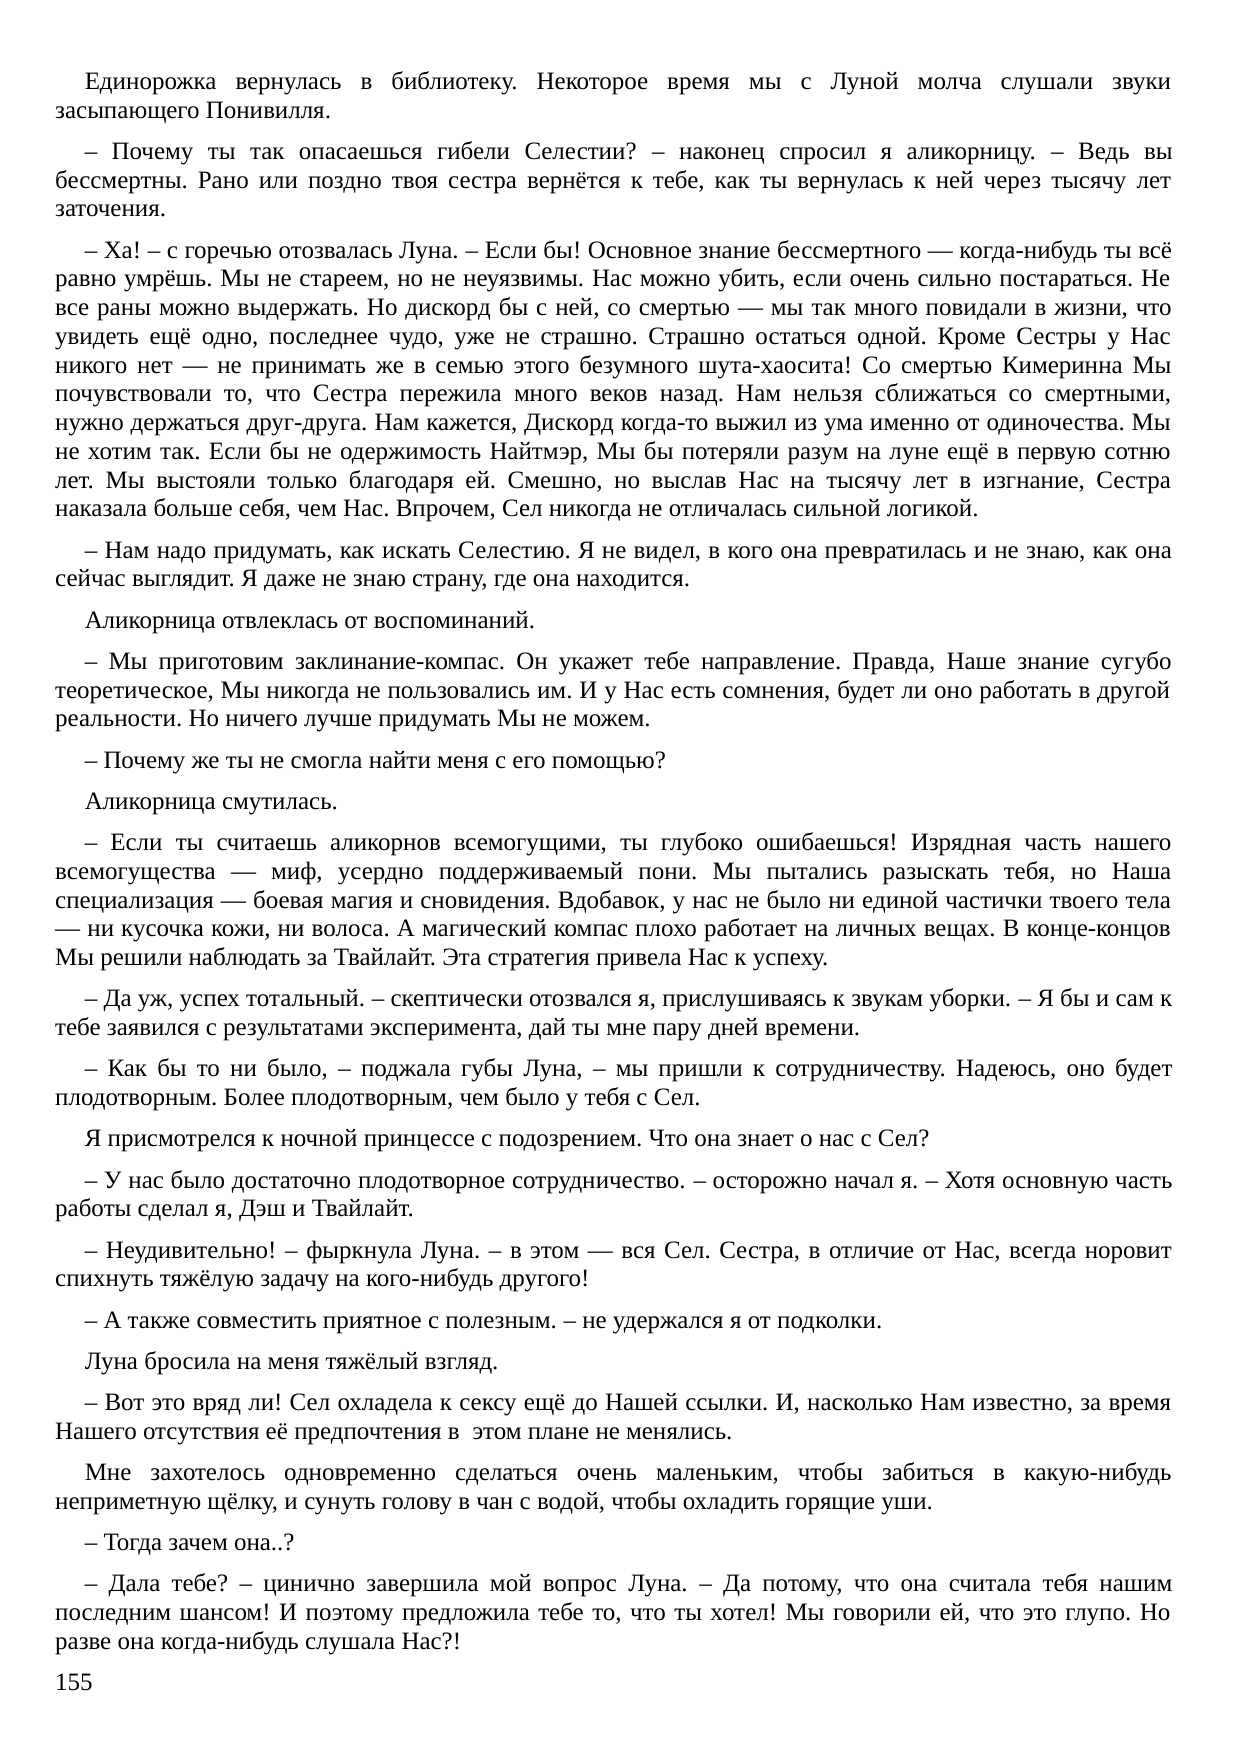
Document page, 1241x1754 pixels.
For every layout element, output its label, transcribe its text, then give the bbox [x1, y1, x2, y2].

text – Неудивительно! – фыркнула Луна. – в этом — вся Сел. Сестра, в отличие от Нас, всегда норовит спихнуть тяжёлую задачу на кого-нибудь другого! [55, 1235, 1173, 1292]
text – Если ты считаешь аликорнов всемогущими, ты глубоко ошибаешься! Изрядная часть нашего всемогущества — миф, усердно поддерживаемый пони. Мы пытались разыскать тебя, но Наша специализация — боевая магия и сновидения. Вдобавок, у нас не было ни единой частички твоего тела — ни кусочка кожи, ни волоса. А магический компас плохо работает на личных вещах. В конце-концов Мы решили наблюдать за Твайлайт. Эта стратегия привела Нас к успеху. [55, 827, 1173, 971]
text – Да уж, успех тотальный. – скептически отозвался я, прислушиваясь к звукам уборки. – Я бы и сам к тебе заявился с результатами эксперимента, дай ты мне пару дней времени. [55, 983, 1173, 1041]
text Аликорница отвлеклась от воспоминаний. [55, 605, 1173, 633]
text – А также совместить приятное с полезным. – не удержался я от подколки. [55, 1305, 1173, 1333]
text – Нам надо придумать, как искать Селестию. Я не видел, в кого она превратилась и не знаю, как она сейчас выглядит. Я даже не знаю страну, где она находится. [55, 535, 1173, 592]
text – Вот это вряд ли! Сел охладела к сексу ещё до Нашей ссылки. И, насколько Нам известно, за время Нашего отсутствия её предпочтения в этом плане не менялись. [55, 1387, 1173, 1445]
text – Тогда зачем она..? [55, 1527, 1173, 1556]
text – Почему ты так опасаешься гибели Селестии? – наконец спросил я аликорницу. – Ведь вы бессмертны. Рано или поздно твоя сестра вернётся к тебе, как ты вернулась к ней через тысячу лет заточения. [55, 136, 1173, 222]
text Аликорница смутилась. [55, 786, 1173, 815]
text – Ха! – с горечью отозвалась Луна. – Если бы! Основное знание бессмертного — когда-нибудь ты всё равно умрёшь. Мы не стареем, но не неуязвимы. Нас можно убить, если очень сильно постараться. Не все раны можно выдержать. Но дискорд бы с ней, со смертью — мы так много повидали в жизни, что увидеть ещё одно, последнее чудо, уже не страшно. Страшно остаться одной. Кроме Сестры у Нас никого нет — не принимать же в семью этого безумного шута-хаосита! Со смертью Кимеринна Мы почувствовали то, что Сестра пережила много веков назад. Нам нельзя сближаться со смертными, нужно держаться друг-друга. Нам кажется, Дискорд когда-то выжил из ума именно от одиночества. Мы не хотим так. Если бы не одержимость Найтмэр, Мы бы потеряли разум на луне ещё в первую сотню лет. Мы выстояли только благодаря ей. Смешно, но выслав Нас на тысячу лет в изгнание, Сестра наказала больше себя, чем Нас. Впрочем, Сел никогда не отличалась сильной логикой. [55, 235, 1173, 522]
text – Мы приготовим заклинание-компас. Он укажет тебе направление. Правда, Наше знание сугубо теоретическое, Мы никогда не пользовались им. И у Нас есть сомнения, будет ли оно работать в другой реальности. Но ничего лучше придумать Мы не можем. [55, 646, 1173, 732]
text Единорожка вернулась в библиотеку. Некоторое время мы с Луной молча слушали звуки засыпающего Понивилля. [55, 66, 1173, 123]
text – Как бы то ни было, – поджала губы Луна, – мы пришли к сотрудничеству. Надеюсь, оно будет плодотворным. Более плодотворным, чем было у тебя с Сел. [55, 1053, 1173, 1111]
text Луна бросила на меня тяжёлый взгляд. [55, 1346, 1173, 1375]
text Мне захотелось одновременно сделаться очень маленьким, чтобы забиться в какую-нибудь неприметную щёлку, и сунуть голову в чан с водой, чтобы охладить горящие уши. [55, 1457, 1173, 1515]
text – Дала тебе? – цинично завершила мой вопрос Луна. – Да потому, что она считала тебя нашим последним шансом! И поэтому предложила тебе то, что ты хотел! Мы говорили ей, что это глупо. Но разве она когда-нибудь слушала Нас?! [55, 1568, 1173, 1655]
text – У нас было достаточно плодотворное сотрудничество. – осторожно начал я. – Хотя основную часть работы сделал я, Дэш и Твайлайт. [55, 1165, 1173, 1222]
text – Почему же ты не смогла найти меня с его помощью? [55, 745, 1173, 773]
text Я присмотрелся к ночной принцессе с подозрением. Что она знает о нас с Сел? [55, 1123, 1173, 1152]
